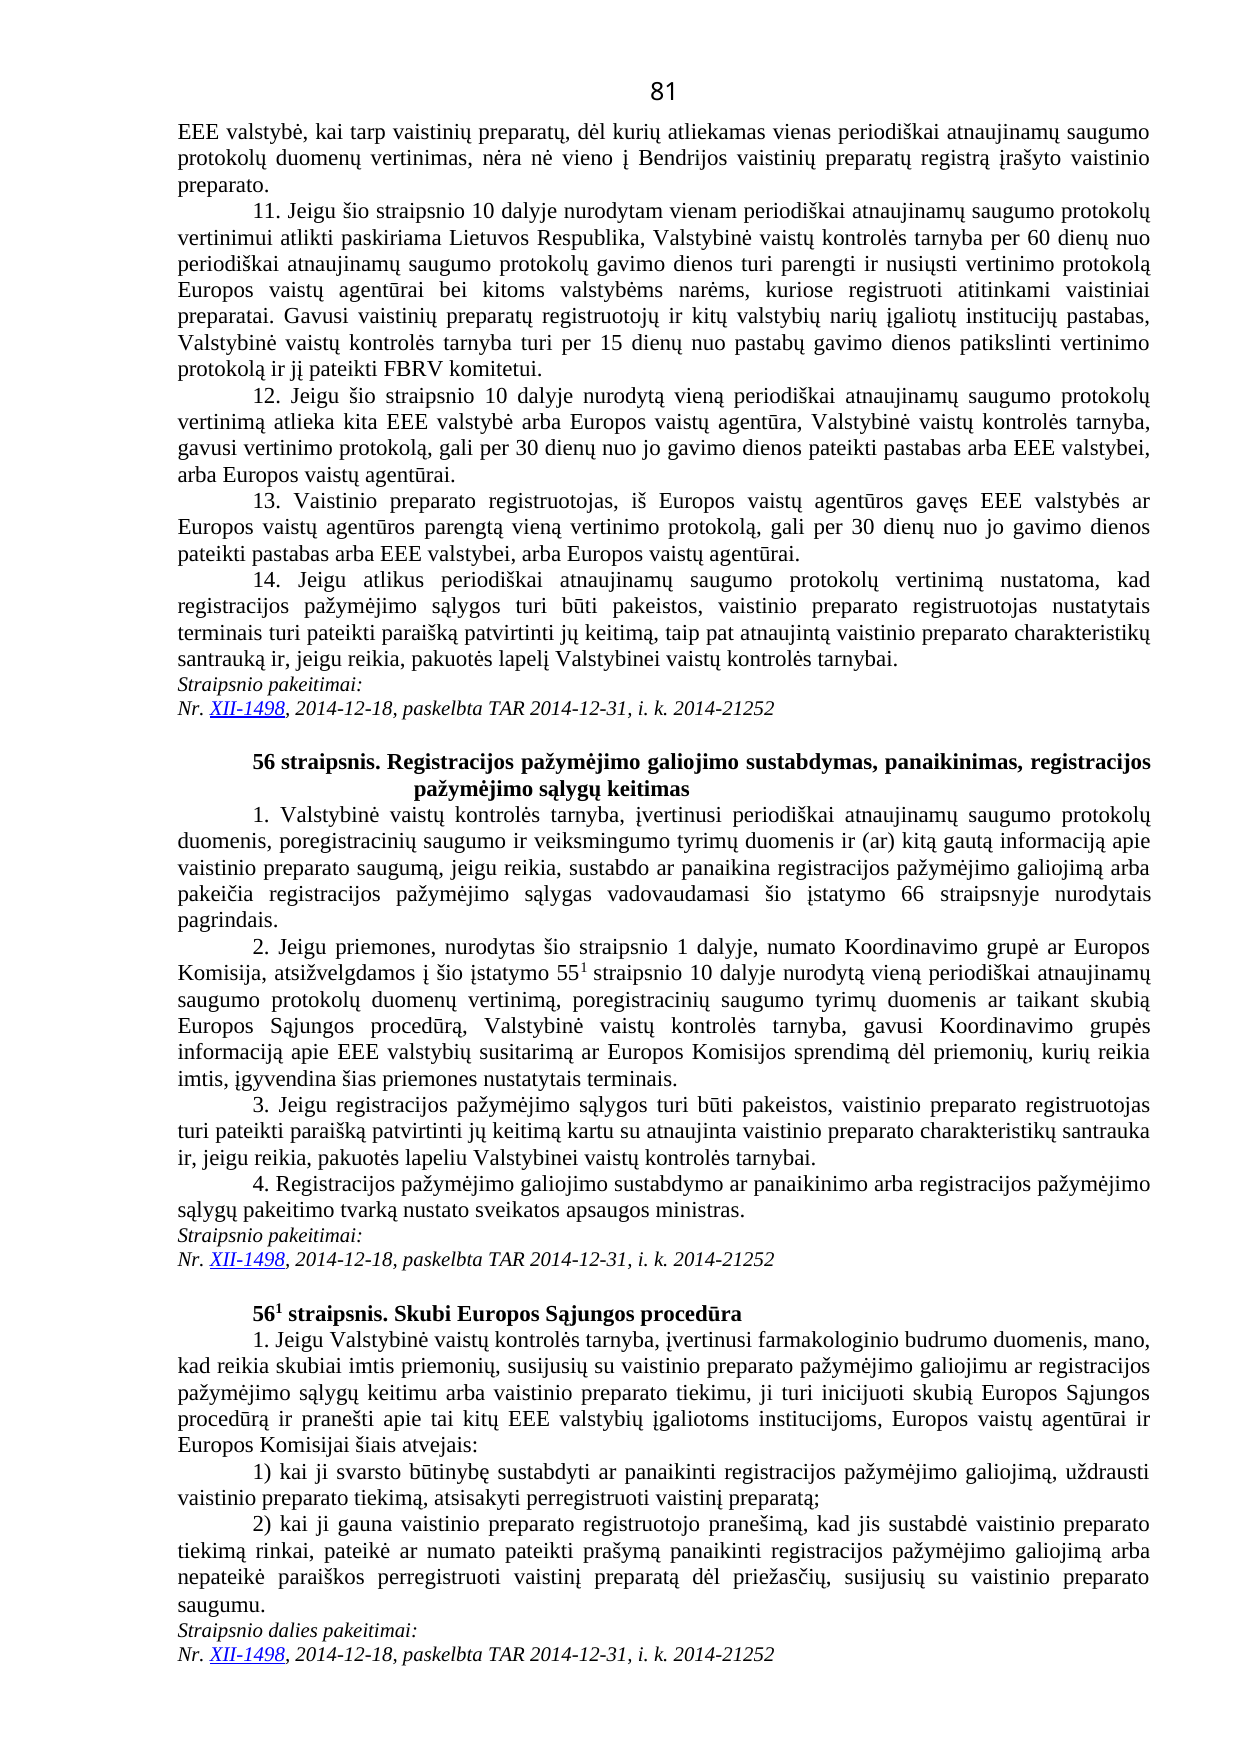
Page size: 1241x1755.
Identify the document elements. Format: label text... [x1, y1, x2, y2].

text 1) kai ji svarsto būtinybę sustabdyti ar panaikinti registracijos pažymėjimo galiojimą, uždrausti vaistinio preparato tiekimą, atsisakyti perregistruoti vaistinį preparatą; [177, 1458, 1152, 1511]
text 13. Vaistinio preparato registruotojas, iš Europos vaistų agentūros gavęs EEE valstybės ar Europos vaistų agentūros parengtą vieną vertinimo protokolą, gali per 30 dienų nuo jo gavimo dienos pateikti pastabas arba EEE valstybei, arba Europos vaistų agentūrai. [177, 487, 1152, 566]
text Straipsnio dalies pakeitimai: [177, 1618, 1152, 1642]
text 2. Jeigu priemones, nurodytas šio straipsnio 1 dalyje, numato Koordinavimo grupė ar Europos Komisija, atsižvelgdamos į šio įstatymo 551 straipsnio 10 dalyje nurodytą vieną periodiškai atnaujinamų saugumo protokolų duomenų vertinimą, poregistracinių saugumo tyrimų duomenis ar taikant skubią Europos Sąjungos procedūrą, Valstybinė vaistų kontrolės tarnyba, gavusi Koordinavimo grupės informaciją apie EEE valstybių susitarimą ar Europos Komisijos sprendimą dėl priemonių, kurių reikia imtis, įgyvendina šias priemones nustatytais terminais. [177, 933, 1152, 1091]
text 2) kai ji gauna vaistinio preparato registruotojo pranešimą, kad jis sustabdė vaistinio preparato tiekimą rinkai, pateikė ar numato pateikti prašymą panaikinti registracijos pažymėjimo galiojimą arba nepateikė paraiškos perregistruoti vaistinį preparatą dėl priežasčių, susijusių su vaistinio preparato saugumu. [177, 1511, 1152, 1618]
text 12. Jeigu šio straipsnio 10 dalyje nurodytą vieną periodiškai atnaujinamų saugumo protokolų vertinimą atlieka kita EEE valstybė arba Europos vaistų agentūra, Valstybinė vaistų kontrolės tarnyba, gavusi vertinimo protokolą, gali per 30 dienų nuo jo gavimo dienos pateikti pastabas arba EEE valstybei, arba Europos vaistų agentūrai. [177, 382, 1152, 487]
text Nr. XII-1498, 2014-12-18, paskelbta TAR 2014-12-31, i. k. 2014-21252 [177, 1642, 1152, 1666]
text Nr. XII-1498, 2014-12-18, paskelbta TAR 2014-12-31, i. k. 2014-21252 [177, 1247, 1152, 1271]
text EEE valstybė, kai tarp vaistinių preparatų, dėl kurių atliekamas vienas periodiškai atnaujinamų saugumo protokolų duomenų vertinimas, nėra nė vieno į Bendrijos vaistinių preparatų registrą įrašyto vaistinio preparato. [177, 118, 1152, 197]
text Nr. XII-1498, 2014-12-18, paskelbta TAR 2014-12-31, i. k. 2014-21252 [177, 696, 1152, 720]
text 1. Valstybinė vaistų kontrolės tarnyba, įvertinusi periodiškai atnaujinamų saugumo protokolų duomenis, poregistracinių saugumo ir veiksmingumo tyrimų duomenis ir (ar) kitą gautą informaciją apie vaistinio preparato saugumą, jeigu reikia, sustabdo ar panaikina registracijos pažymėjimo galiojimą arba pakeičia registracijos pažymėjimo sąlygas vadovaudamasi šio įstatymo 66 straipsnyje nurodytais pagrindais. [177, 801, 1152, 933]
text 14. Jeigu atlikus periodiškai atnaujinamų saugumo protokolų vertinimą nustatoma, kad registracijos pažymėjimo sąlygos turi būti pakeistos, vaistinio preparato registruotojas nustatytais terminais turi pateikti paraišką patvirtinti jų keitimą, taip pat atnaujintą vaistinio preparato charakteristikų santrauką ir, jeigu reikia, pakuotės lapelį Valstybinei vaistų kontrolės tarnybai. [177, 566, 1152, 672]
text Straipsnio pakeitimai: [177, 1223, 1152, 1247]
text Straipsnio pakeitimai: [177, 672, 1152, 696]
text 561 straipsnis. Skubi Europos Sąjungos procedūra [177, 1300, 1152, 1326]
text 4. Registracijos pažymėjimo galiojimo sustabdymo ar panaikinimo arba registracijos pažymėjimo sąlygų pakeitimo tvarką nustato sveikatos apsaugos ministras. [177, 1170, 1152, 1223]
text 3. Jeigu registracijos pažymėjimo sąlygos turi būti pakeistos, vaistinio preparato registruotojas turi pateikti paraišką patvirtinti jų keitimą kartu su atnaujinta vaistinio preparato charakteristikų santrauka ir, jeigu reikia, pakuotės lapeliu Valstybinei vaistų kontrolės tarnybai. [177, 1091, 1152, 1170]
text 56 straipsnis. Registracijos pažymėjimo galiojimo sustabdymas, panaikinimas, registracijos pažymėjimo sąlygų keitimas [252, 748, 1152, 801]
text 11. Jeigu šio straipsnio 10 dalyje nurodytam vienam periodiškai atnaujinamų saugumo protokolų vertinimui atlikti paskiriama Lietuvos Respublika, Valstybinė vaistų kontrolės tarnyba per 60 dienų nuo periodiškai atnaujinamų saugumo protokolų gavimo dienos turi parengti ir nusiųsti vertinimo protokolą Europos vaistų agentūrai bei kitoms valstybėms narėms, kuriose registruoti atitinkami vaistiniai preparatai. Gavusi vaistinių preparatų registruotojų ir kitų valstybių narių įgaliotų institucijų pastabas, Valstybinė vaistų kontrolės tarnyba turi per 15 dienų nuo pastabų gavimo dienos patikslinti vertinimo protokolą ir jį pateikti FBRV komitetui. [177, 197, 1152, 382]
text 1. Jeigu Valstybinė vaistų kontrolės tarnyba, įvertinusi farmakologinio budrumo duomenis, mano, kad reikia skubiai imtis priemonių, susijusių su vaistinio preparato pažymėjimo galiojimu ar registracijos pažymėjimo sąlygų keitimu arba vaistinio preparato tiekimu, ji turi inicijuoti skubią Europos Sąjungos procedūrą ir pranešti apie tai kitų EEE valstybių įgaliotoms institucijoms, Europos vaistų agentūrai ir Europos Komisijai šiais atvejais: [177, 1326, 1152, 1458]
